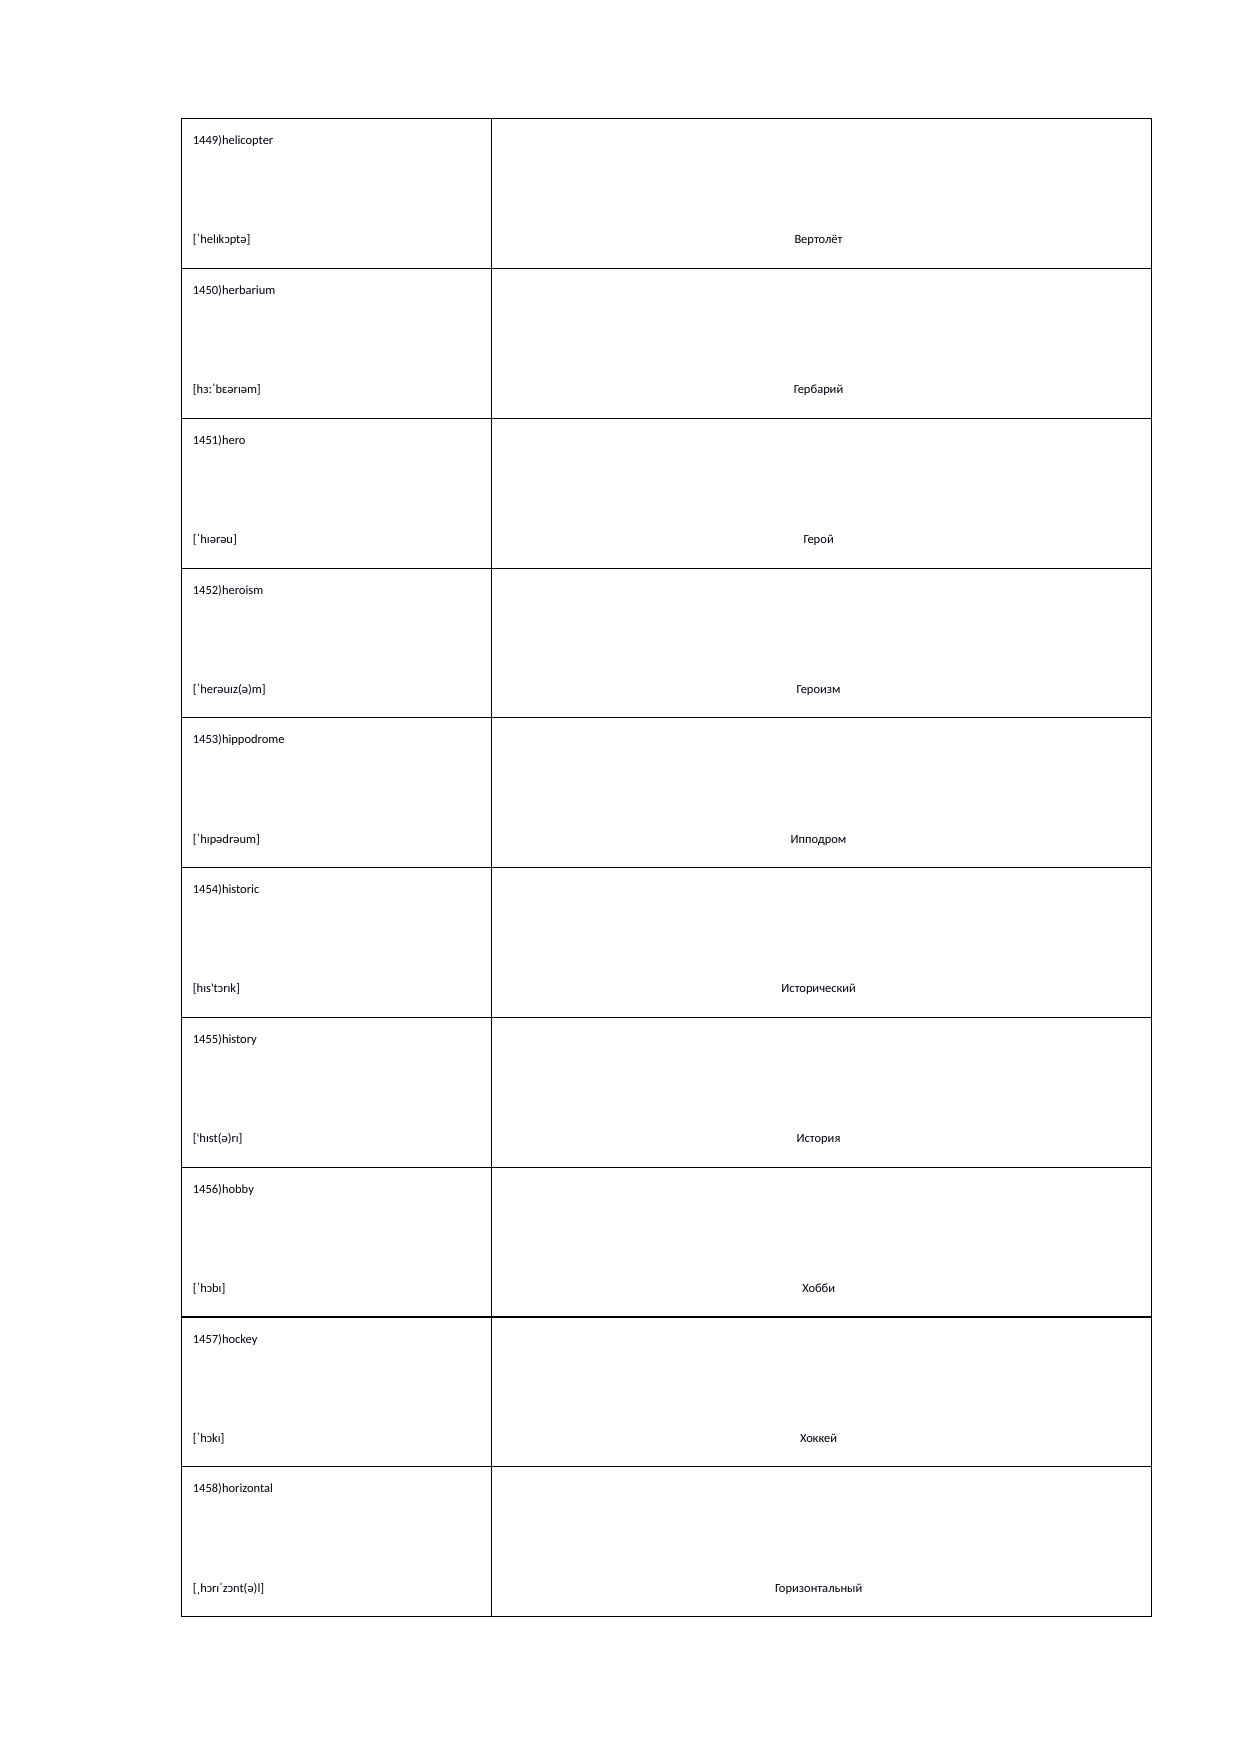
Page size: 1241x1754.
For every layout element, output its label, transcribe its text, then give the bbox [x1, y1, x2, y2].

table_cell Вертолёт [492, 119, 1151, 268]
table_cell Гербарий [492, 269, 1151, 418]
table_cell Горизонтальный [492, 1467, 1151, 1616]
table_cell 1453)hippodrome [ˈhɪpədrəum] [182, 718, 491, 867]
table_cell 1452)heroism [ˈherəuɪz(ə)m] [182, 569, 491, 717]
table_cell 1458)horizontal [ˌhɔrɪˈzɔnt(ə)l] [182, 1467, 491, 1616]
table_cell 1457)hockey [ˈhɔkɪ] [182, 1318, 491, 1466]
table_cell 1451)hero [ˈhɪərəu] [182, 419, 491, 567]
table_cell Исторический [492, 868, 1151, 1017]
table_cell 1456)hobby [ˈhɔbɪ] [182, 1168, 491, 1316]
table_cell 1454)historic [hɪs'tɔrɪk] [182, 868, 491, 1017]
table_cell Герой [492, 419, 1151, 567]
table_cell 1450)herbarium [hɜːˈbɛərɪəm] [182, 269, 491, 418]
table_cell Героизм [492, 569, 1151, 717]
table_cell Ипподром [492, 718, 1151, 867]
table_cell История [492, 1018, 1151, 1167]
table_cell 1455)history ['hɪst(ə)rɪ] [182, 1018, 491, 1167]
table_cell 1449)helicopter [ˈhelɪkɔptə] [182, 119, 491, 268]
table_cell Хоккей [492, 1318, 1151, 1466]
table_cell Хобби [492, 1168, 1151, 1316]
